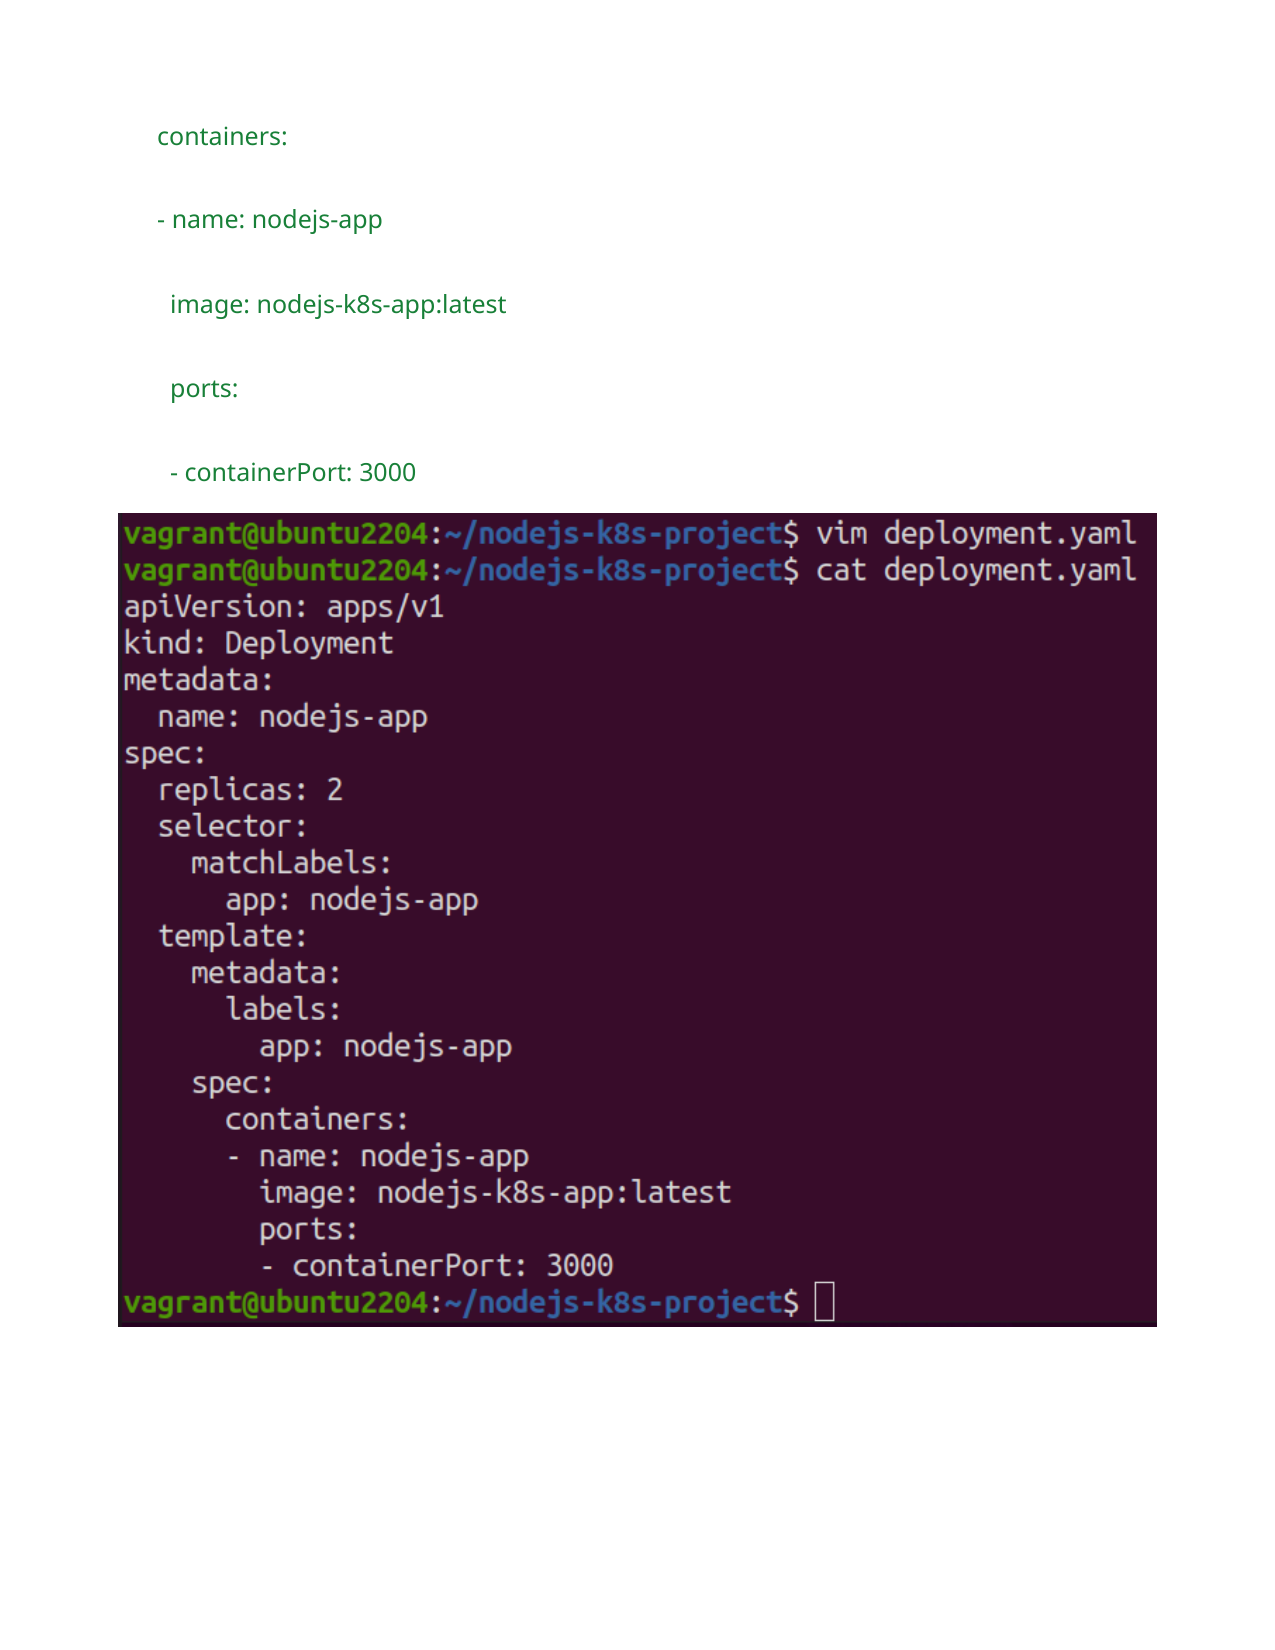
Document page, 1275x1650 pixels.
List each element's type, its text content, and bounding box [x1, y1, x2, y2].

text image: nodejs-k8s-app:latest [118, 286, 1157, 320]
picture [118, 513, 1157, 1327]
text - containerPort: 3000 [118, 454, 1157, 488]
text - name: nodejs-app [118, 202, 1157, 236]
text containers: [118, 118, 1157, 152]
text ports: [118, 370, 1157, 404]
